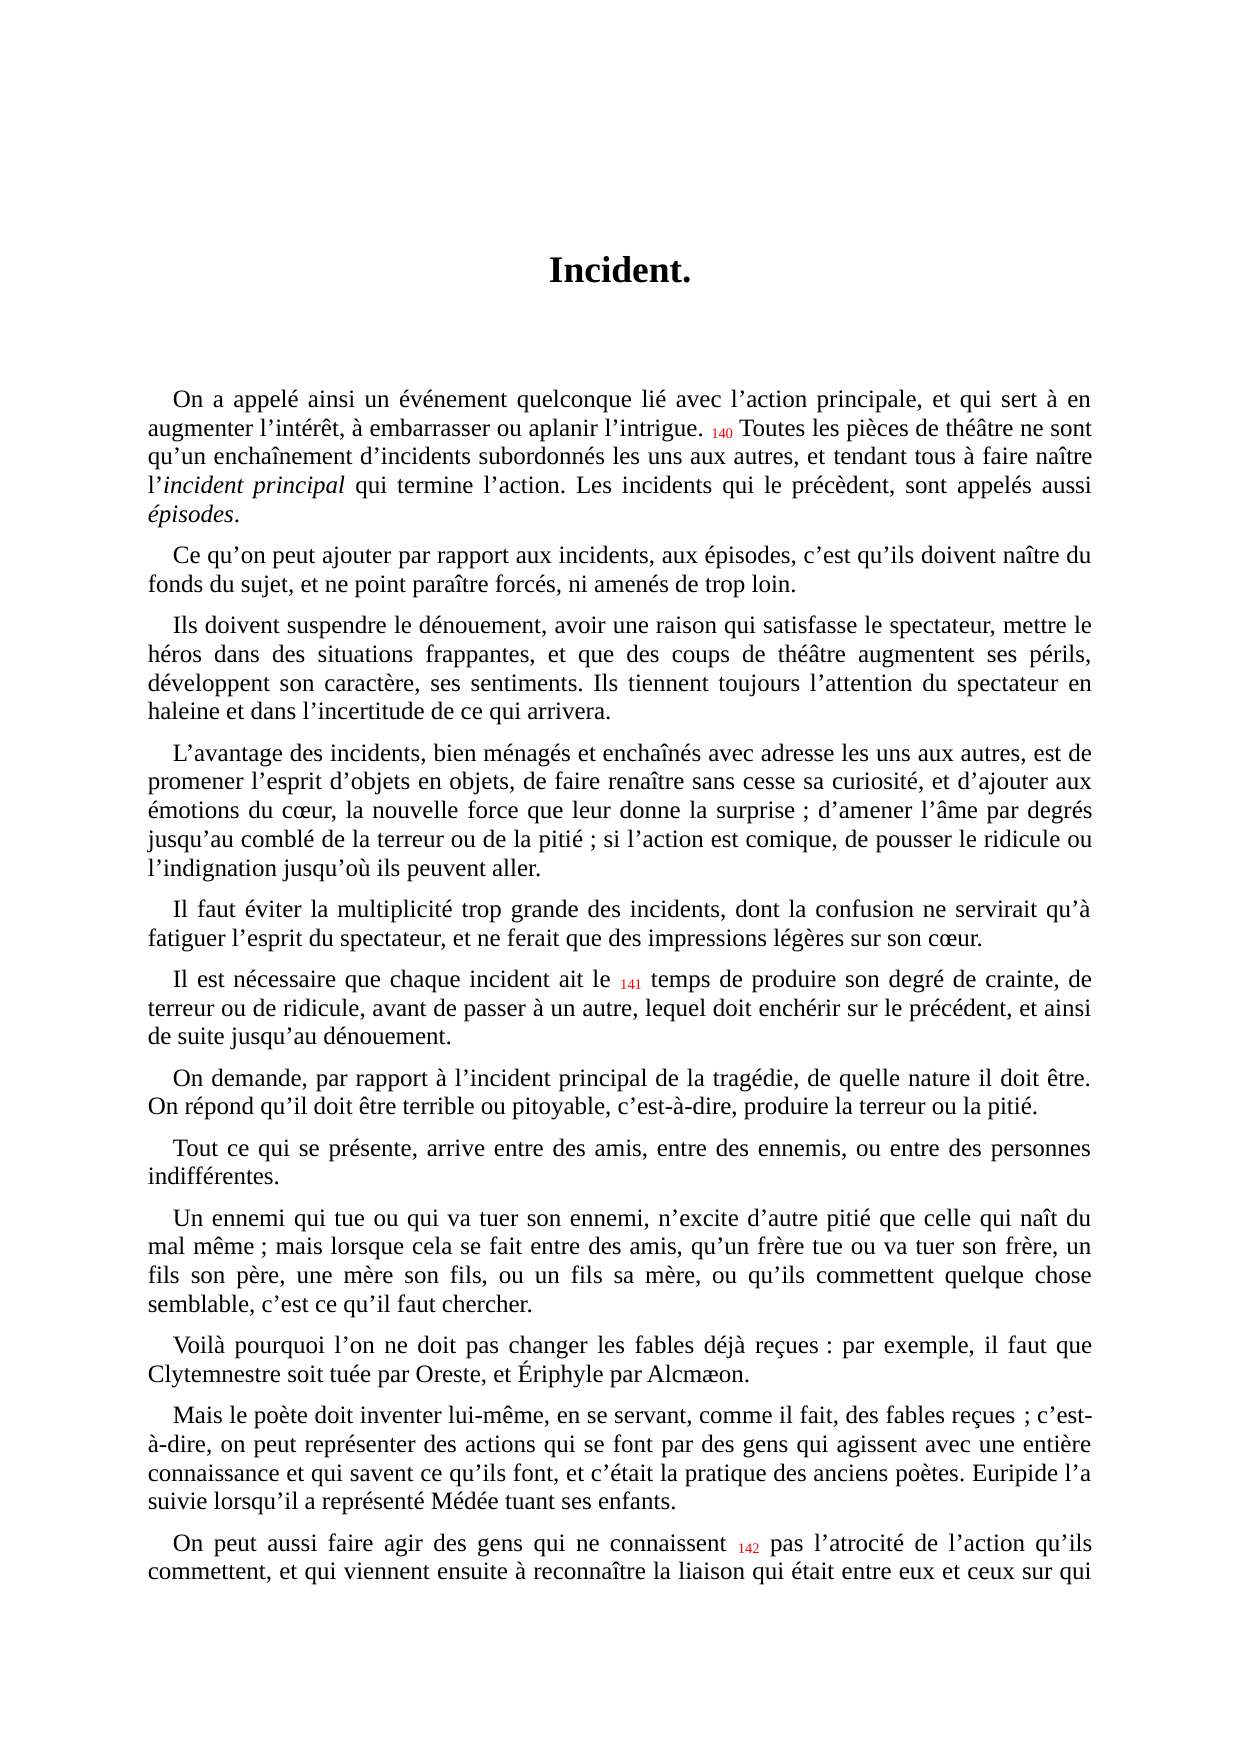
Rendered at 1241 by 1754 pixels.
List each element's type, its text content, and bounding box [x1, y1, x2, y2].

text Voilà pourquoi l’on ne doit pas changer les fables déjà reçues : par exemple, il faut que Clytemnestre soit tuée par Oreste, et Ériphyle par Alcmæon. [148, 1330, 1093, 1388]
text Ils doivent suspendre le dénouement, avoir une raison qui satisfasse le spectateur, mettre le héros dans des situations frappantes, et que des coups de théâtre augmentent ses périls, développent son caractère, ses sentiments. Ils tiennent toujours l’attention du spectateur en haleine et dans l’incertitude de ce qui arrivera. [148, 610, 1093, 725]
text Tout ce qui se présente, arrive entre des amis, entre des ennemis, ou entre des personnes indifférentes. [148, 1133, 1093, 1190]
text L’avantage des incidents, bien ménagés et enchaînés avec adresse les uns aux autres, est de promener l’esprit d’objets en objets, de faire renaître sans cesse sa curiosité, et d’ajouter aux émotions du cœur, la nouvelle force que leur donne la surprise ; d’amener l’âme par degrés jusqu’au comblé de la terreur ou de la pitié ; si l’action est comique, de pousser le ridicule ou l’indignation jusqu’où ils peuvent aller. [148, 738, 1093, 881]
text Il est nécessaire que chaque incident ait le 141 temps de produire son degré de crainte, de terreur ou de ridicule, avant de passer à un autre, lequel doit enchérir sur le précédent, et ainsi de suite jusqu’au dénouement. [148, 964, 1093, 1050]
text On a appelé ainsi un événement quelconque lié avec l’action principale, et qui sert à en augmenter l’intérêt, à embarrasser ou aplanir l’intrigue. 140 Toutes les pièces de théâtre ne sont qu’un enchaînement d’incidents subordonnés les uns aux autres, et tendant tous à faire naître l’incident principal qui termine l’action. Les incidents qui le précèdent, sont appelés aussi épisodes. [148, 384, 1093, 528]
text Il faut éviter la multiplicité trop grande des incidents, dont la confusion ne servirait qu’à fatiguer l’esprit du spectateur, et ne ferait que des impressions légères sur son cœur. [148, 894, 1093, 951]
text Un ennemi qui tue ou qui va tuer son ennemi, n’excite d’autre pitié que celle qui naît du mal même ; mais lorsque cela se fait entre des amis, qu’un frère tue ou va tuer son frère, un fils son père, une mère son fils, ou un fils sa mère, ou qu’ils commettent quelque chose semblable, c’est ce qu’il faut chercher. [148, 1203, 1093, 1318]
text On peut aussi faire agir des gens qui ne connaissent 142 pas l’atrocité de l’action qu’ils commettent, et qui viennent ensuite à reconnaître la liaison qui était entre eux et ceux sur qui [148, 1528, 1093, 1585]
text Mais le poète doit inventer lui-même, en se servant, comme il fait, des fables reçues ; c’est-à-dire, on peut représenter des actions qui se font par des gens qui agissent avec une entière connaissance et qui savent ce qu’ils font, et c’était la pratique des anciens poètes. Euripide l’a suivie lorsqu’il a représenté Médée tuant ses enfants. [148, 1400, 1093, 1515]
subtitle Incident. [148, 248, 1093, 291]
text Ce qu’on peut ajouter par rapport aux incidents, aux épisodes, c’est qu’ils doivent naître du fonds du sujet, et ne point paraître forcés, ni amenés de trop loin. [148, 540, 1093, 598]
text On demande, par rapport à l’incident principal de la tragédie, de quelle nature il doit être. On répond qu’il doit être terrible ou pitoyable, c’est-à-dire, produire la terreur ou la pitié. [148, 1063, 1093, 1120]
